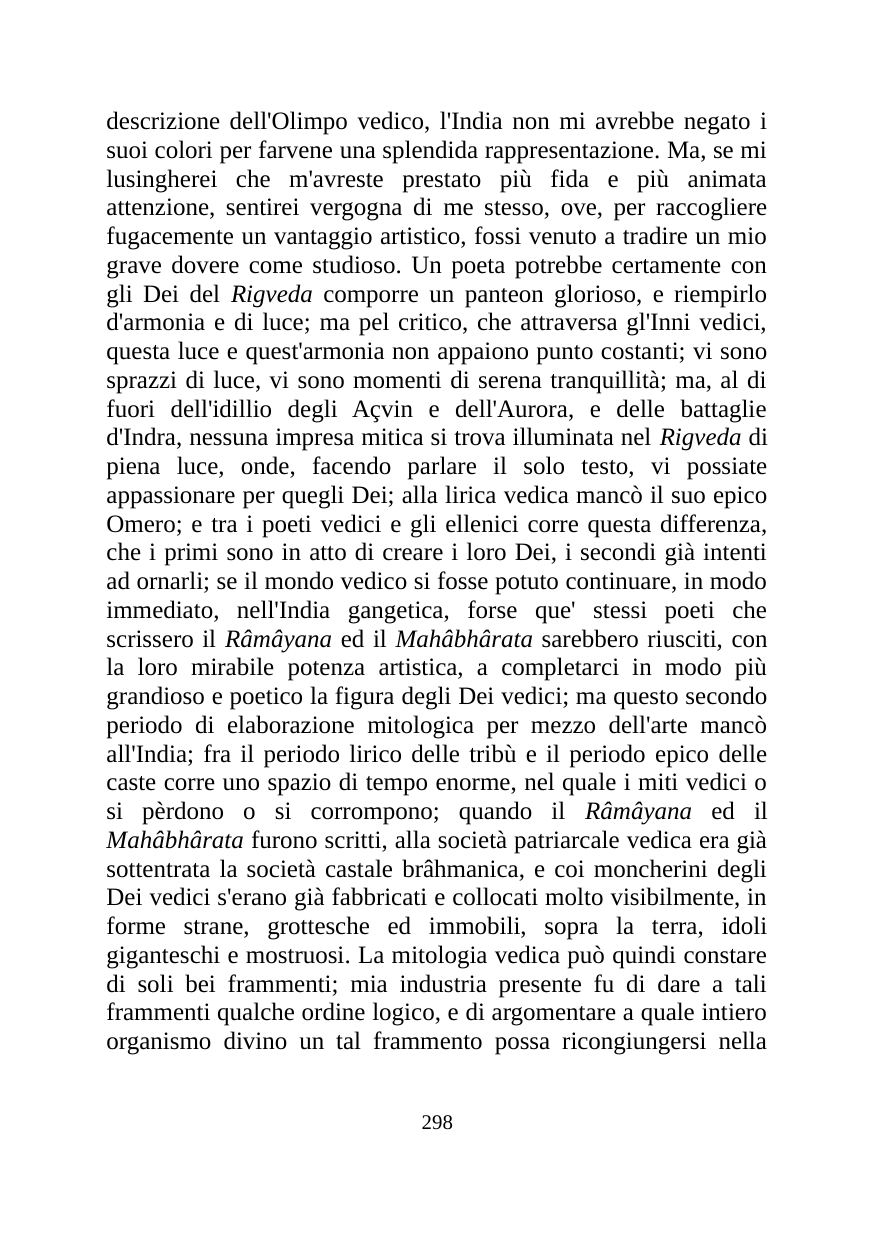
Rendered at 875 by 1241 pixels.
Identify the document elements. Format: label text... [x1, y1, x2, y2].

text descrizione dell'Olimpo vedico, l'India non mi avrebbe negato i suoi colori per farvene una splendida rappresentazione. Ma, se mi lusingherei che m'avreste prestato più fida e più animata attenzione, sentirei vergogna di me stesso, ove, per raccogliere fugacemente un vantaggio artistico, fossi venuto a tradire un mio grave dovere come studioso. Un poeta potrebbe certamente con gli Dei del Rigveda comporre un panteon glorioso, e riempirlo d'armonia e di luce; ma pel critico, che attraversa gl'Inni vedici, questa luce e quest'armonia non appaiono punto costanti; vi sono sprazzi di luce, vi sono momenti di serena tranquillità; ma, al di fuori dell'idillio degli Açvin e dell'Aurora, e delle battaglie d'Indra, nessuna impresa mitica si trova illuminata nel Rigveda di piena luce, onde, facendo parlare il solo testo, vi possiate appassionare per quegli Dei; alla lirica vedica mancò il suo epico Omero; e tra i poeti vedici e gli ellenici corre questa differenza, che i primi sono in atto di creare i loro Dei, i secondi già intenti ad ornarli; se il mondo vedico si fosse potuto continuare, in modo immediato, nell'India gangetica, forse que' stessi poeti che scrissero il Râmâyana ed il Mahâbhârata sarebbero riusciti, con la loro mirabile potenza artistica, a completarci in modo più grandioso e poetico la figura degli Dei vedici; ma questo secondo periodo di elaborazione mitologica per mezzo dell'arte mancò all'India; fra il periodo lirico delle tribù e il periodo epico delle caste corre uno spazio di tempo enorme, nel quale i miti vedici o si pèrdono o si corrompono; quando il Râmâyana ed il Mahâbhârata furono scritti, alla società patriarcale vedica era già sottentrata la società castale brâhmanica, e coi moncherini degli Dei vedici s'erano già fabbricati e collocati molto visibilmente, in forme strane, grottesche ed immobili, sopra la terra, idoli giganteschi e mostruosi. La mitologia vedica può quindi constare di soli bei frammenti; mia industria presente fu di dare a tali frammenti qualche ordine logico, e di argomentare a quale intiero organismo divino un tal frammento possa ricongiungersi nella [106, 106, 768, 1055]
